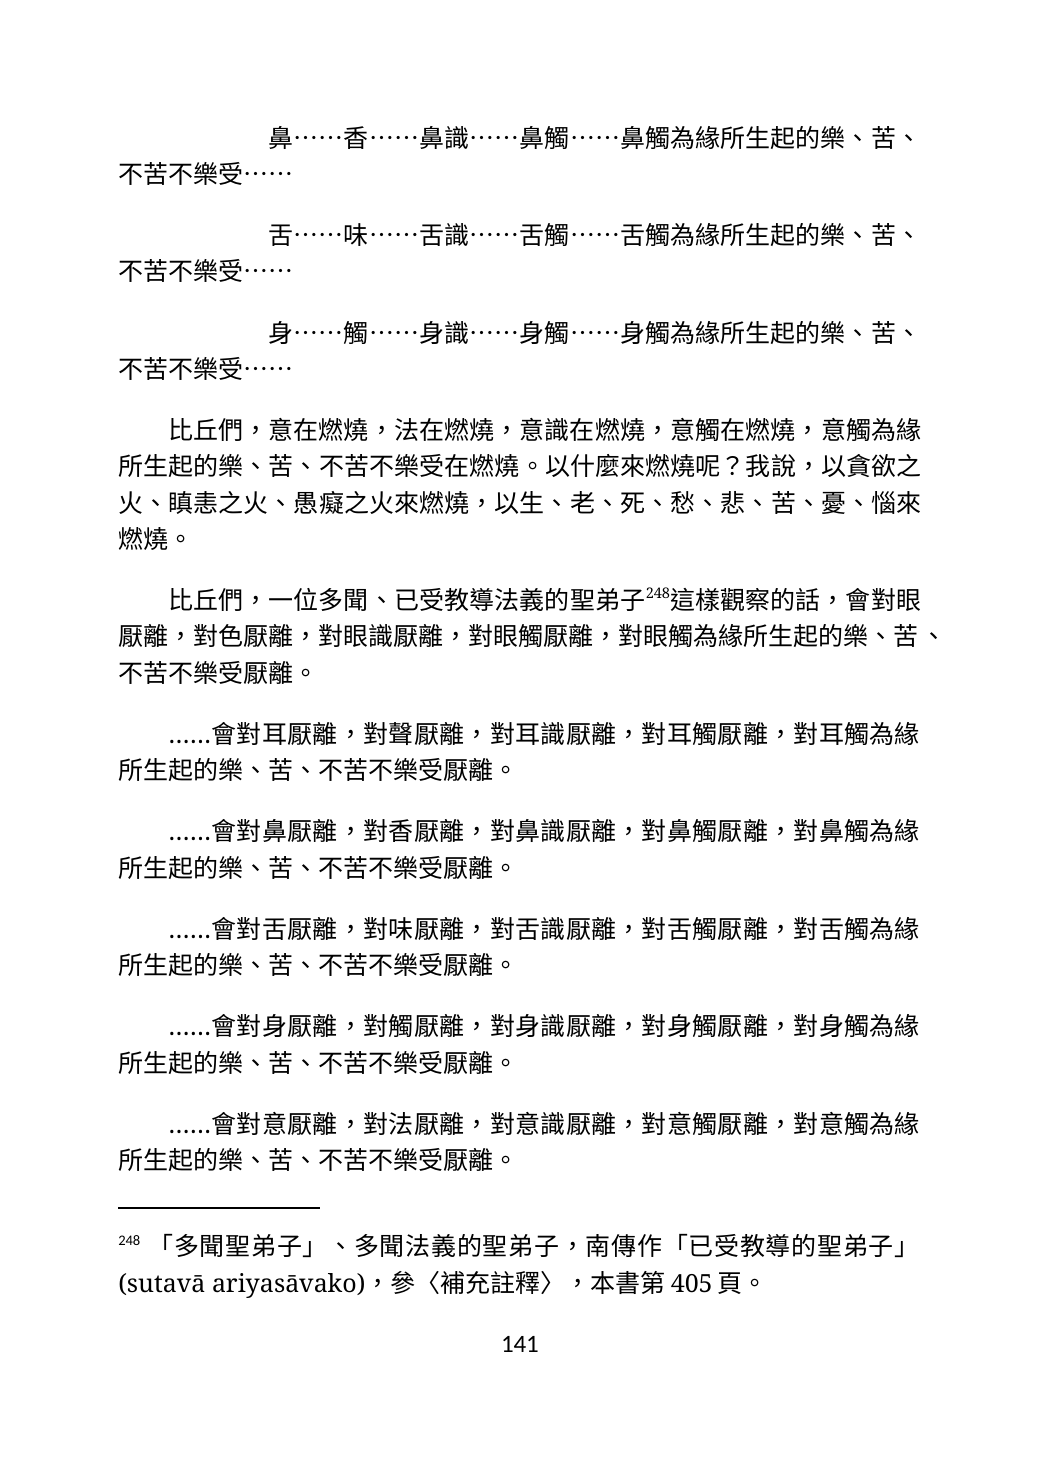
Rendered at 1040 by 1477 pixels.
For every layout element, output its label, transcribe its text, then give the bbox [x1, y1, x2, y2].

text 比丘們，一位多聞、已受教導法義的聖弟子這樣觀察的話，會對眼厭離，對色厭離，對眼識厭離，對眼觸厭離，對眼觸為緣所生起的樂、苦、不苦不樂受厭離。 [118, 581, 921, 689]
text ……會對鼻厭離，對香厭離，對鼻識厭離，對鼻觸厭離，對鼻觸為緣所生起的樂、苦、不苦不樂受厭離。 [118, 812, 921, 884]
text 「多聞聖弟子」、多聞法義的聖弟子，南傳作「已受教導的聖弟子」(sutavā ariyasāvako)，參〈補充註釋〉，本書第405頁。 [118, 1227, 921, 1299]
text 鼻……香……鼻識……鼻觸……鼻觸為緣所生起的樂、苦、不苦不樂受…… [118, 118, 921, 191]
text 比丘們，意在燃燒，法在燃燒，意識在燃燒，意觸在燃燒，意觸為緣所生起的樂、苦、不苦不樂受在燃燒。以什麼來燃燒呢？我說，以貪欲之火、瞋恚之火、愚癡之火來燃燒，以生、老、死、愁、悲、苦、憂、惱來燃燒。 [118, 411, 921, 556]
text ……會對意厭離，對法厭離，對意識厭離，對意觸厭離，對意觸為緣所生起的樂、苦、不苦不樂受厭離。 [118, 1104, 921, 1177]
text 身……觸……身識……身觸……身觸為緣所生起的樂、苦、不苦不樂受…… [118, 313, 921, 386]
text 舌……味……舌識……舌觸……舌觸為緣所生起的樂、苦、不苦不樂受…… [118, 216, 921, 288]
text ……會對舌厭離，對味厭離，對舌識厭離，對舌觸厭離，對舌觸為緣所生起的樂、苦、不苦不樂受厭離。 [118, 909, 921, 982]
text ……會對身厭離，對觸厭離，對身識厭離，對身觸厭離，對身觸為緣所生起的樂、苦、不苦不樂受厭離。 [118, 1007, 921, 1079]
text ……會對耳厭離，對聲厭離，對耳識厭離，對耳觸厭離，對耳觸為緣所生起的樂、苦、不苦不樂受厭離。 [118, 714, 921, 787]
